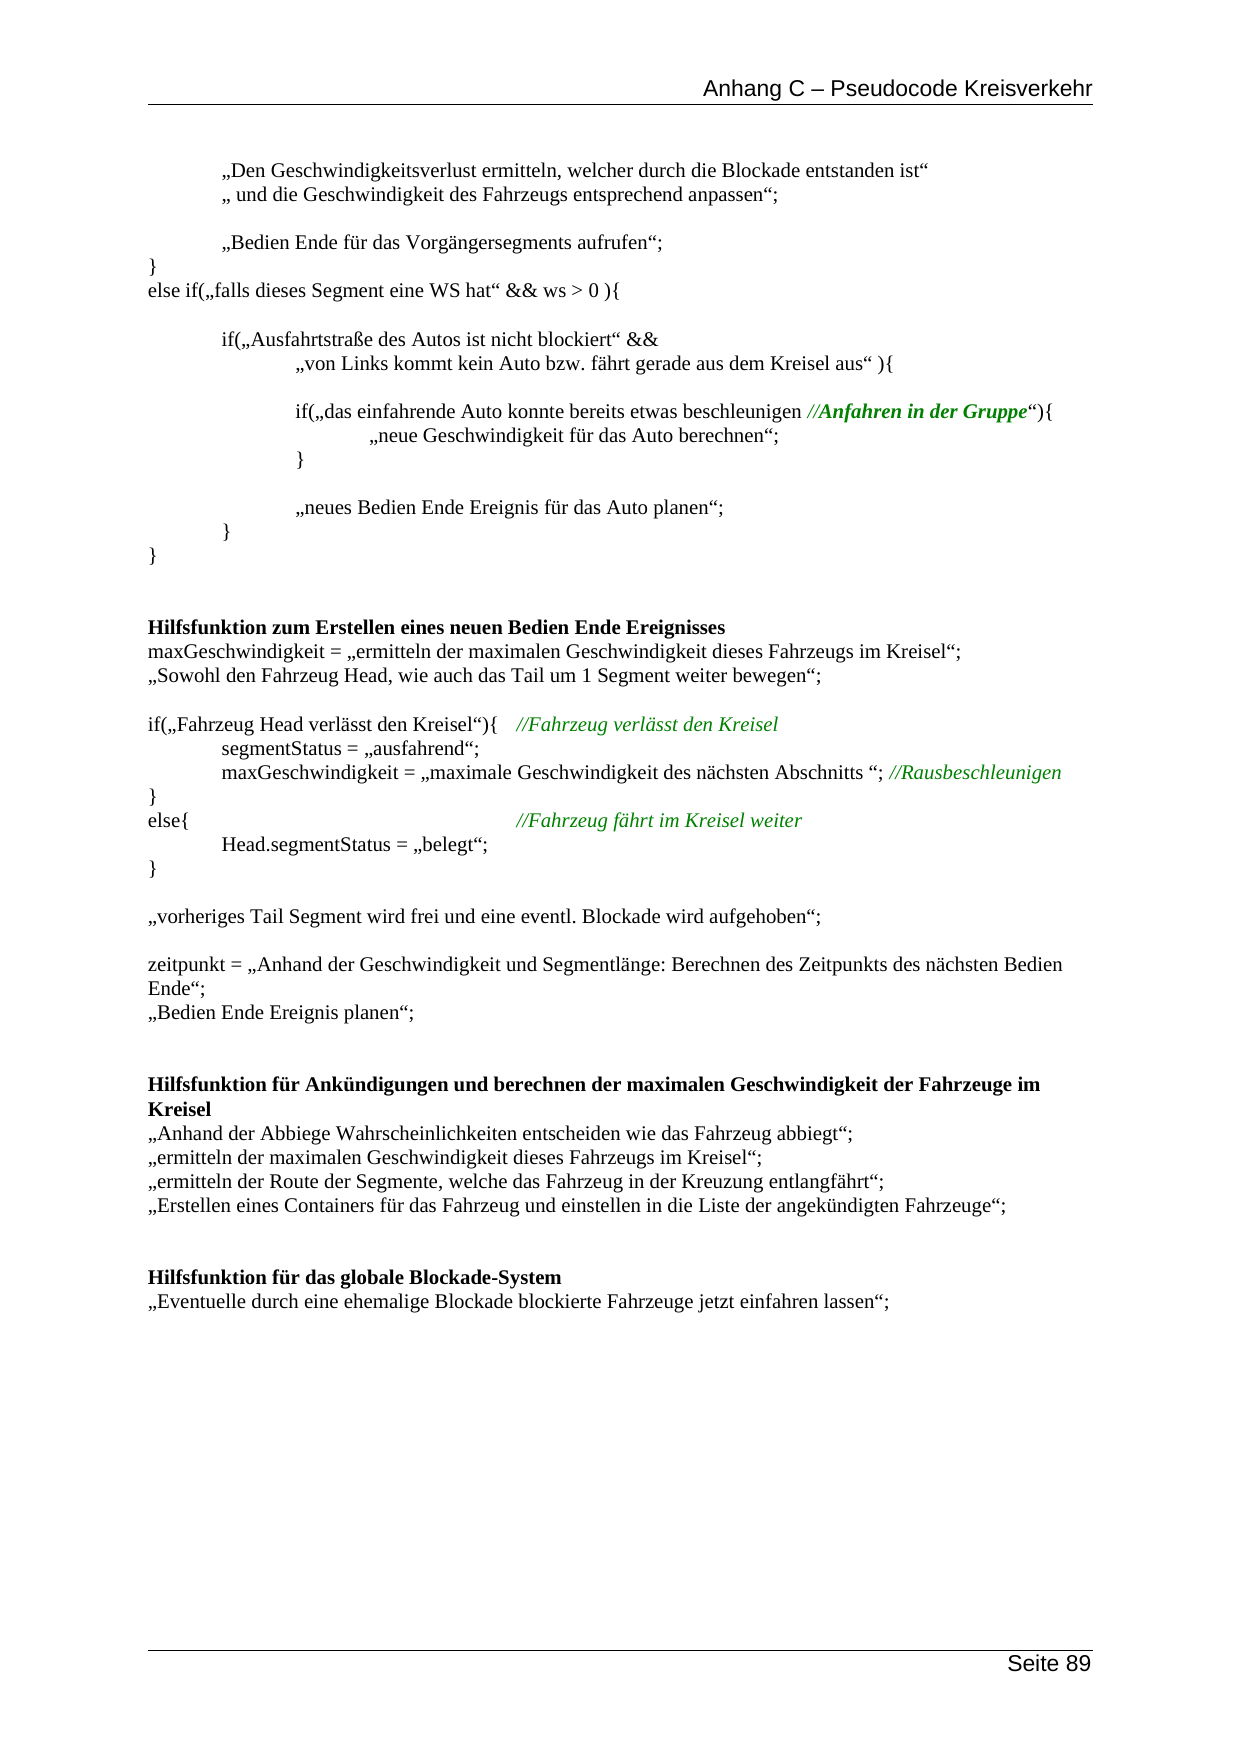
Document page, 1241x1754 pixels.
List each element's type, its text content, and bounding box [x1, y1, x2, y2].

text maxGeschwindigkeit = „maximale Geschwindigkeit des nächsten Abschnitts “; //Rausbeschleunigen [148, 759, 1093, 784]
text if(„das einfahrende Auto konnte bereits etwas beschleunigen //Anfahren in der Gruppe“){ [148, 399, 1093, 423]
text „ermitteln der maximalen Geschwindigkeit dieses Fahrzeugs im Kreisel“; [148, 1144, 1093, 1169]
text „Den Geschwindigkeitsverlust ermitteln, welcher durch die Blockade entstanden ist“ [148, 158, 1093, 182]
text if(„Ausfahrtstraße des Autos ist nicht blockiert“ && [148, 326, 1093, 351]
text else{ //Fahrzeug fährt im Kreisel weiter [148, 808, 1093, 832]
text „Sowohl den Fahrzeug Head, wie auch das Tail um 1 Segment weiter bewegen“; [148, 663, 1093, 687]
text „neue Geschwindigkeit für das Auto berechnen“; [148, 423, 1093, 447]
text } [148, 254, 1093, 278]
text } [148, 519, 1093, 543]
text Hilfsfunktion für Ankündigungen und berechnen der maximalen Geschwindigkeit der Fahrzeuge im Kreisel [148, 1072, 1093, 1121]
text „von Links kommt kein Auto bzw. fährt gerade aus dem Kreisel aus“ ){ [148, 351, 1093, 374]
text } [148, 543, 1093, 567]
text Hilfsfunktion für das globale Blockade-System [148, 1265, 1093, 1289]
text zeitpunkt = „Anhand der Geschwindigkeit und Segmentlänge: Berechnen des Zeitpunkts des nächsten Bedien Ende“; [148, 952, 1093, 1000]
text } [148, 856, 1093, 880]
text segmentStatus = „ausfahrend“; [148, 736, 1093, 759]
text else if(„falls dieses Segment eine WS hat“ && ws > 0 ){ [148, 278, 1093, 302]
text „ und die Geschwindigkeit des Fahrzeugs entsprechend anpassen“; [148, 182, 1093, 206]
text if(„Fahrzeug Head verlässt den Kreisel“){ //Fahrzeug verlässt den Kreisel [148, 711, 1093, 736]
text „Anhand der Abbiege Wahrscheinlichkeiten entscheiden wie das Fahrzeug abbiegt“; [148, 1121, 1093, 1144]
text Head.segmentStatus = „belegt“; [148, 832, 1093, 856]
text „Bedien Ende Ereignis planen“; [148, 1000, 1093, 1024]
text „neues Bedien Ende Ereignis für das Auto planen“; [148, 495, 1093, 519]
text maxGeschwindigkeit = „ermitteln der maximalen Geschwindigkeit dieses Fahrzeugs im Kreisel“; [148, 639, 1093, 663]
text „Bedien Ende für das Vorgängersegments aufrufen“; [148, 230, 1093, 254]
text „Erstellen eines Containers für das Fahrzeug und einstellen in die Liste der angekündigten Fahrzeuge“; [148, 1193, 1093, 1217]
text „Eventuelle durch eine ehemalige Blockade blockierte Fahrzeuge jetzt einfahren lassen“; [148, 1289, 1093, 1313]
text „ermitteln der Route der Segmente, welche das Fahrzeug in der Kreuzung entlangfährt“; [148, 1169, 1093, 1193]
text Hilfsfunktion zum Erstellen eines neuen Bedien Ende Ereignisses [148, 615, 1093, 639]
text } [148, 784, 1093, 808]
text „vorheriges Tail Segment wird frei und eine eventl. Blockade wird aufgehoben“; [148, 904, 1093, 928]
text } [148, 447, 1093, 471]
